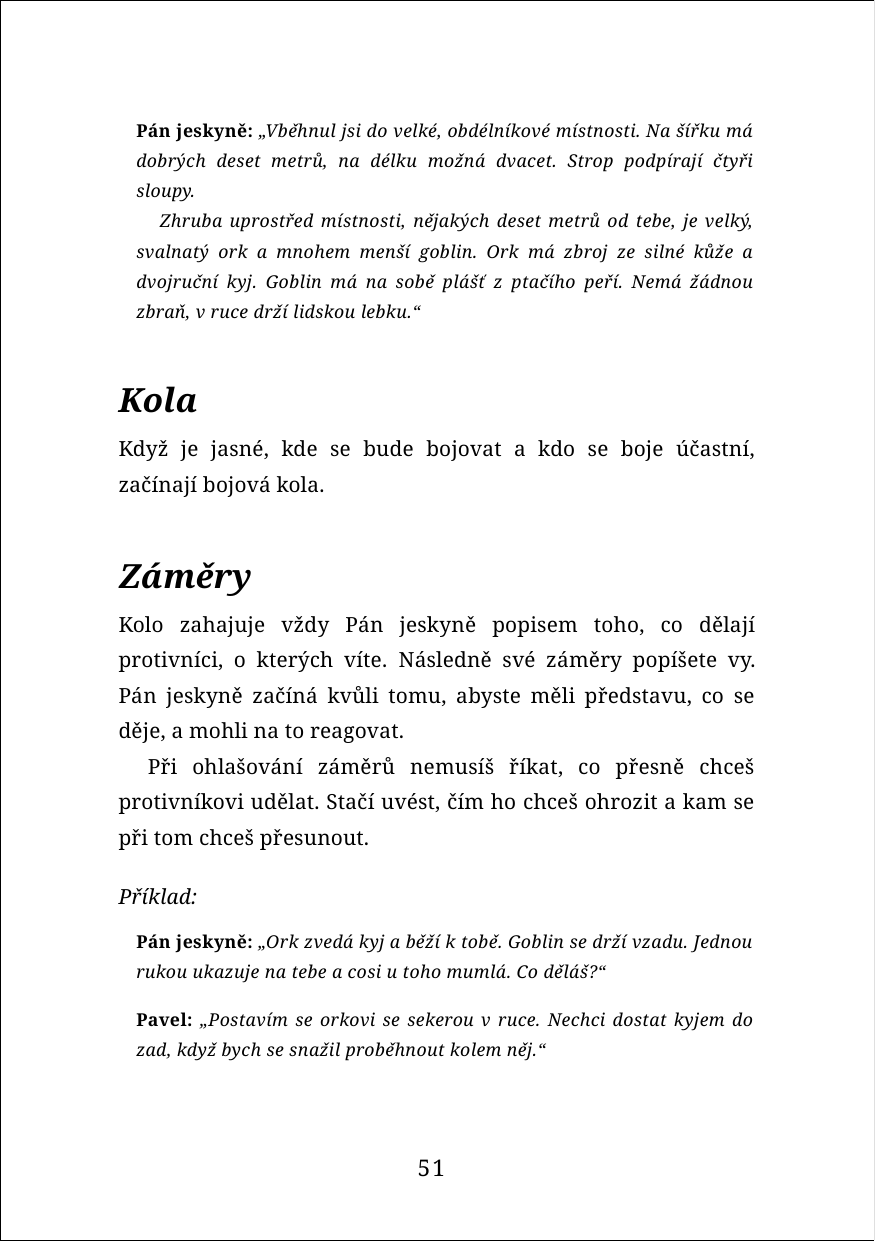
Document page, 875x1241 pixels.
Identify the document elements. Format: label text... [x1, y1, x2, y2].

text Pán jeskyně: „Ork zvedá kyj a běží k tobě. Goblin se drží vzadu. Jednou rukou ukazuje na tebe a cosi u toho mumlá. Co děláš?“ [136, 929, 756, 984]
text Pán jeskyně: „Vběhnul jsi do velké, obdélníkové místnosti. Na šířku má dobrých deset metrů, na délku možná dvacet. Strop podpírají čtyři sloupy. Zhruba uprostřed místnosti, nějakých deset metrů od tebe, je velký, svalnatý ork a mnohem menší goblin. Ork má zbroj ze silné kůže a dvojruční kyj. Goblin má na sobě plášť z ptačího peří. Nemá žádnou zbraň, v ruce drží lidskou lebku.“ [136, 118, 756, 324]
text Pavel: „Postavím se orkovi se sekerou v ruce. Nechci dostat kyjem do zad, když bych se snažil proběhnout kolem něj.“ [136, 1007, 756, 1062]
text Když je jasné, kde se bude bojovat a kdo se boje účastní, začínají bojová kola. [118, 434, 756, 498]
text Kolo zahajuje vždy Pán jeskyně popisem toho, co dělají protivníci, o kterých víte. Následně své záměry popíšete vy. Pán jeskyně začíná kvůli tomu, abyste měli představu, co se děje, a mohli na to reagovat. Při ohlašování záměrů nemusíš říkat, co přesně chceš protivníkovi udělat. Stačí uvést, čím ho chceš ohrozit a kam se při tom chceš přesunout. [118, 610, 756, 851]
text Příklad: [118, 882, 756, 910]
subtitle Kola [118, 377, 756, 422]
subtitle Záměry [118, 552, 756, 598]
